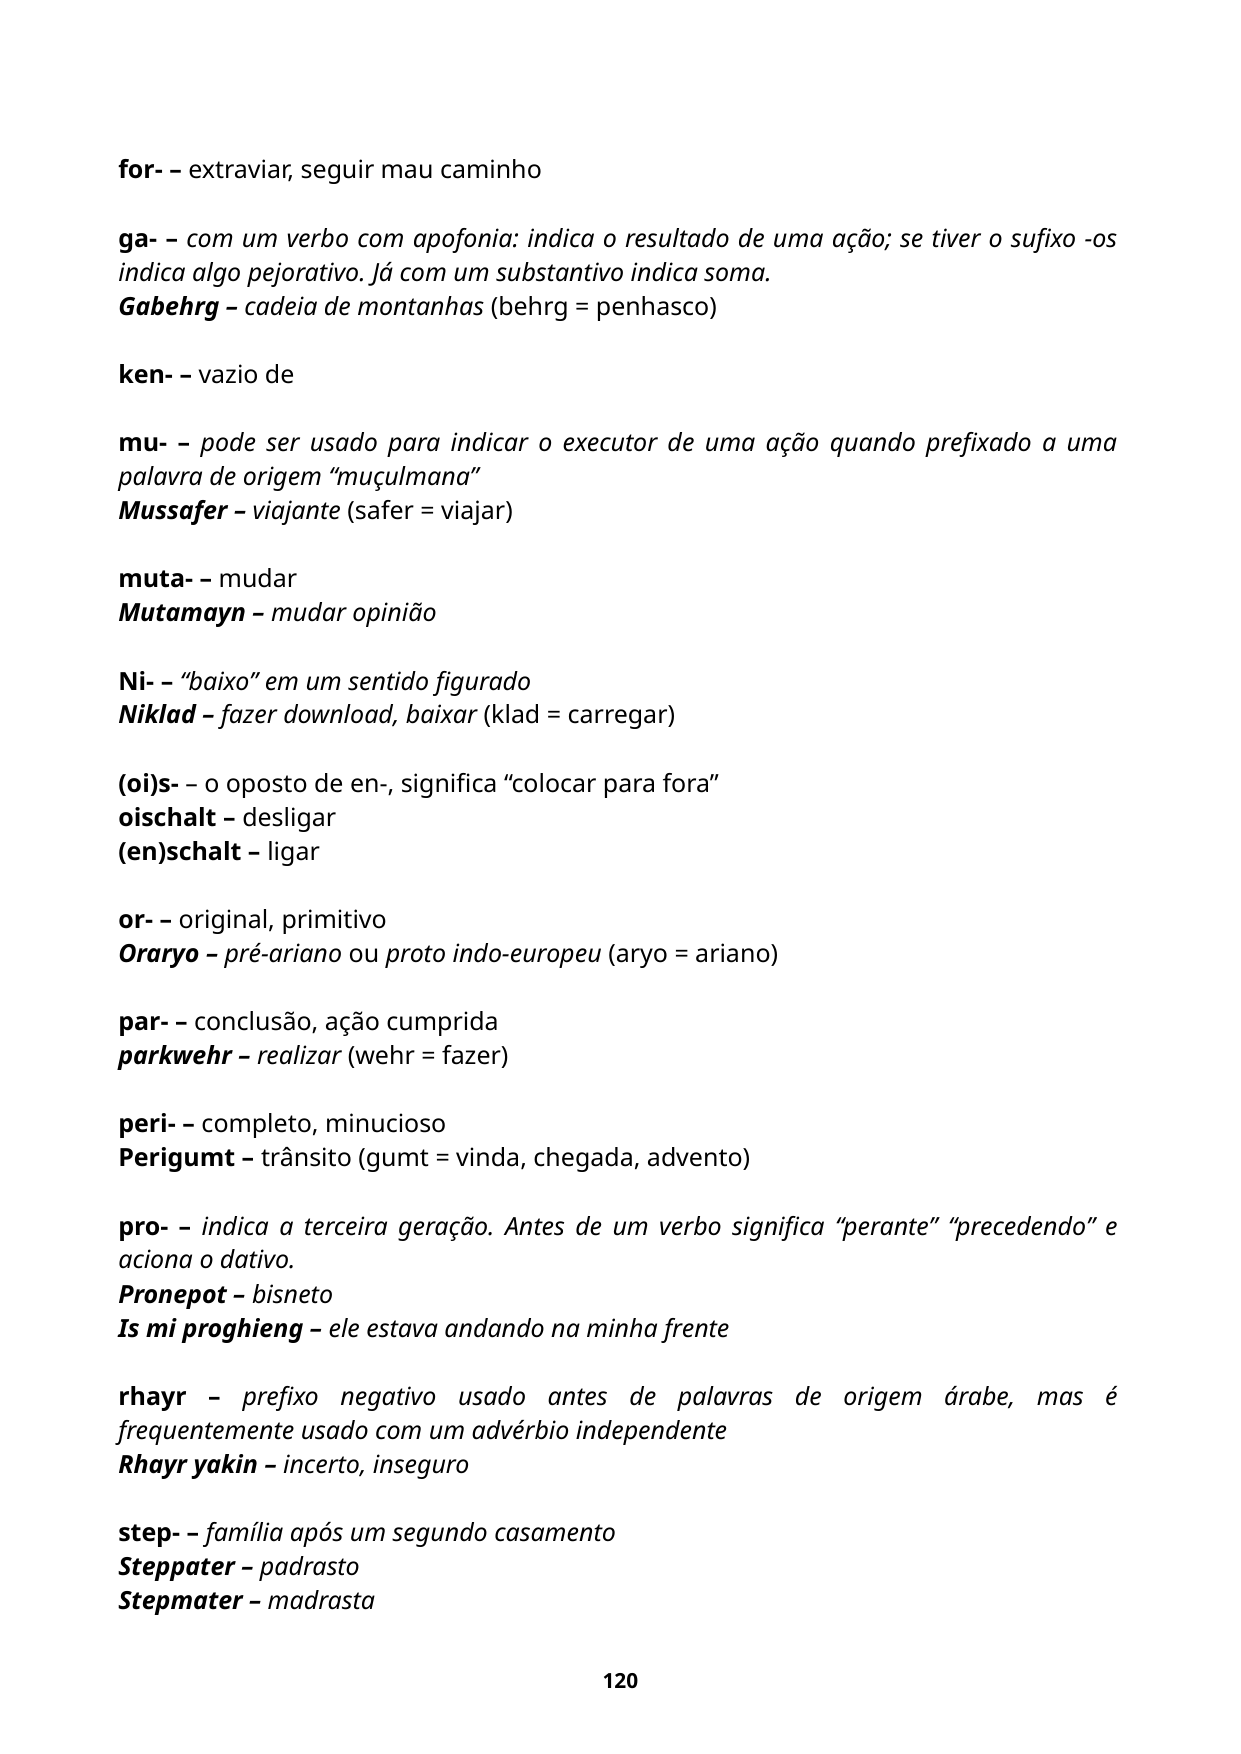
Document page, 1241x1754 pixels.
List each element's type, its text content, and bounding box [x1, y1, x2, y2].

text Oraryo – pré-ariano ou proto indo-europeu (aryo = ariano) [118, 936, 1122, 970]
text mu- – pode ser usado para indicar o executor de uma ação quando prefixado a uma palavra de origem “muçulmana” [118, 425, 1122, 493]
text ga- – com um verbo com apofonia: indica o resultado de uma ação; se tiver o sufixo -os indica algo pejorativo. Já com um substantivo indica soma. [118, 220, 1122, 288]
text rhayr – prefixo negativo usado antes de palavras de origem árabe, mas é frequentemente usado com um advérbio independente [118, 1378, 1122, 1447]
text par- – conclusão, ação cumprida [118, 1004, 1122, 1038]
text muta- – mudar [118, 561, 1122, 595]
text pro- – indica a terceira geração. Antes de um verbo significa “perante” “precedendo” e aciona o dativo. [118, 1208, 1122, 1276]
text Rhayr yakin – incerto, inseguro [118, 1447, 1122, 1481]
text (oi)s- – o oposto de en-, significa “colocar para fora” [118, 765, 1122, 799]
text or- – original, primitivo [118, 902, 1122, 936]
text parkwehr – realizar (wehr = fazer) [118, 1038, 1122, 1072]
text Ni- – “baixo” em um sentido figurado [118, 663, 1122, 697]
text Gabehrg – cadeia de montanhas (behrg = penhasco) [118, 288, 1122, 322]
text step- – família após um segundo casamento [118, 1515, 1122, 1549]
text peri- – completo, minucioso [118, 1106, 1122, 1140]
text for- – extraviar, seguir mau caminho [118, 152, 1122, 186]
text Stepmater – madrasta [118, 1583, 1122, 1617]
text Is mi proghieng – ele estava andando na minha frente [118, 1310, 1122, 1344]
text (en)schalt – ligar [118, 833, 1122, 867]
text Niklad – fazer download, baixar (klad = carregar) [118, 697, 1122, 731]
text ken- – vazio de [118, 357, 1122, 391]
text Perigumt – trânsito (gumt = vinda, chegada, advento) [118, 1140, 1122, 1174]
text oischalt – desligar [118, 799, 1122, 833]
text Mussafer – viajante (safer = viajar) [118, 493, 1122, 527]
text Pronepot – bisneto [118, 1276, 1122, 1310]
text Steppater – padrasto [118, 1549, 1122, 1583]
text Mutamayn – mudar opinião [118, 595, 1122, 629]
